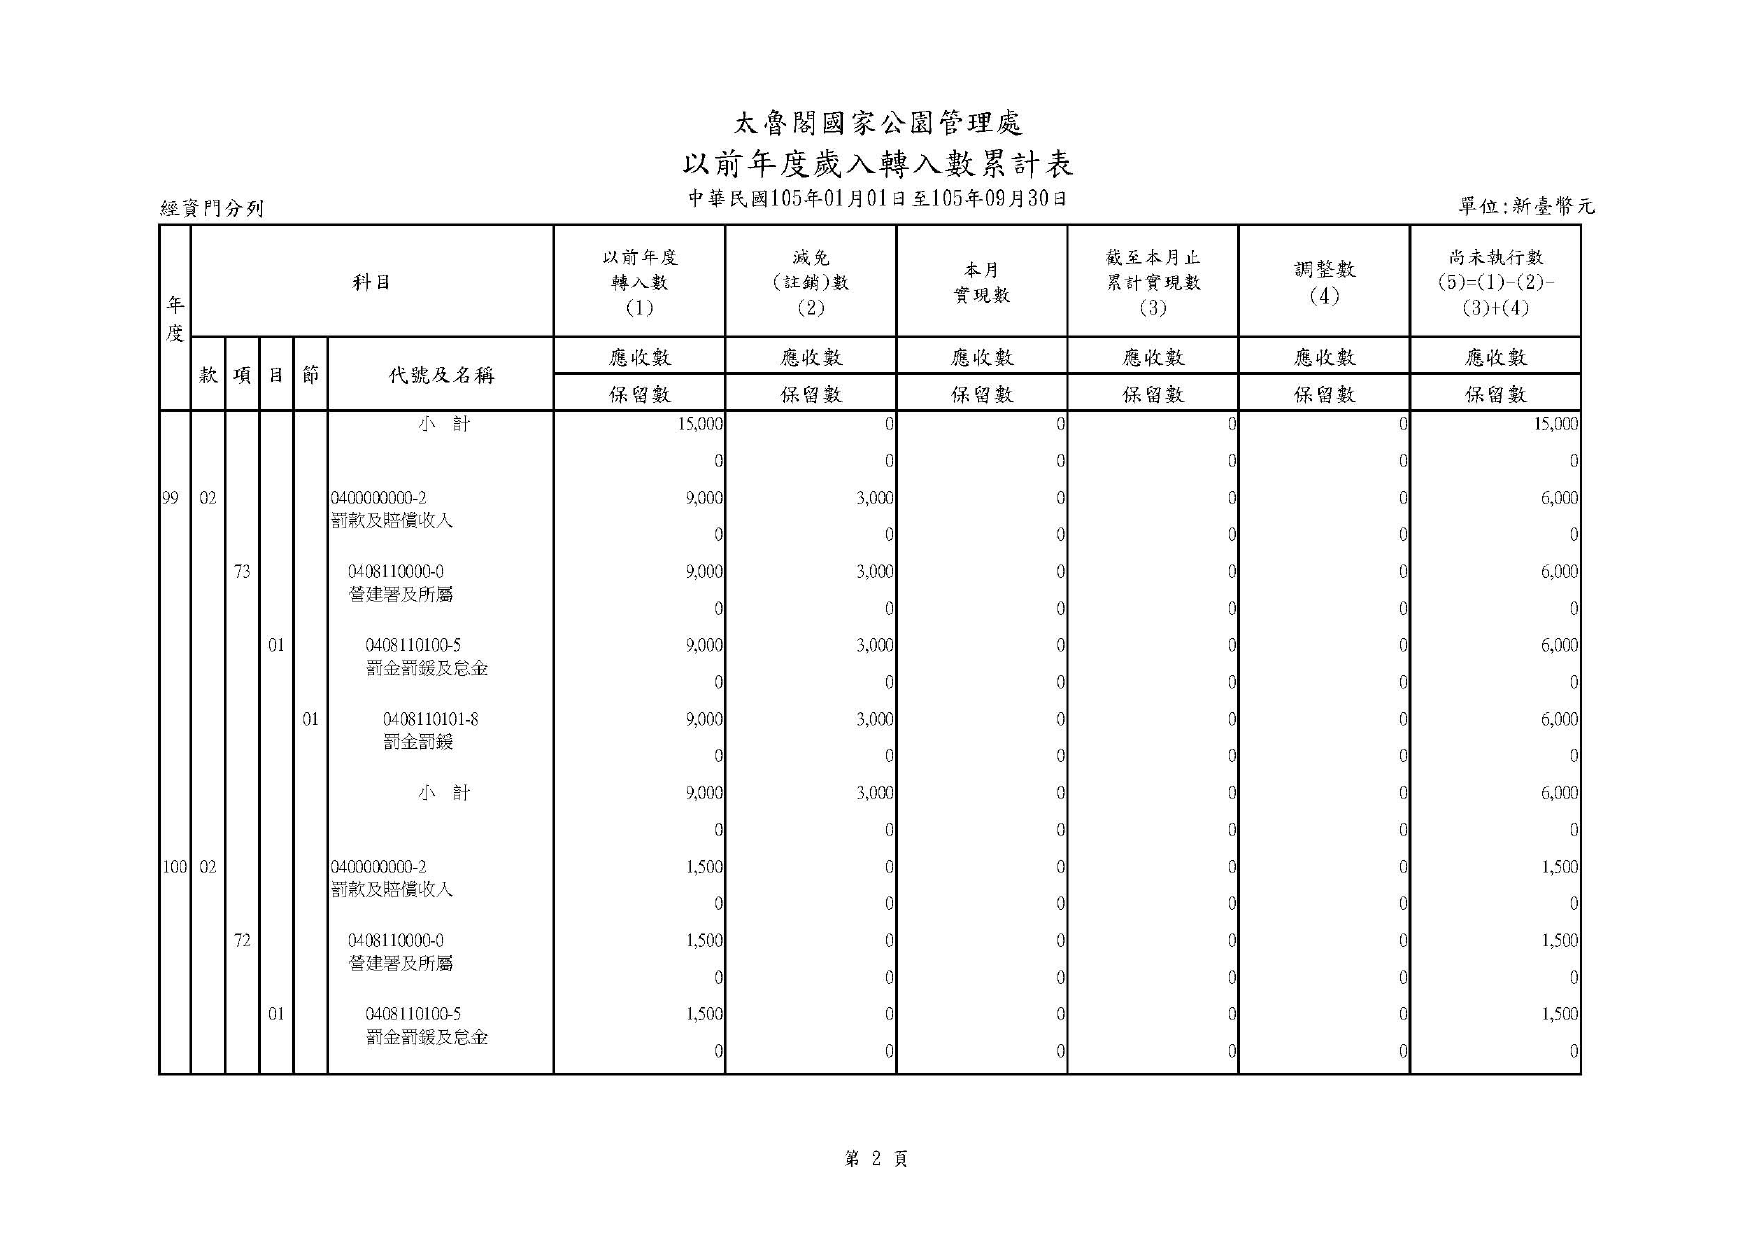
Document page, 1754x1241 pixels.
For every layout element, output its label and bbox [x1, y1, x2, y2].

picture [59, 59, 1695, 1216]
